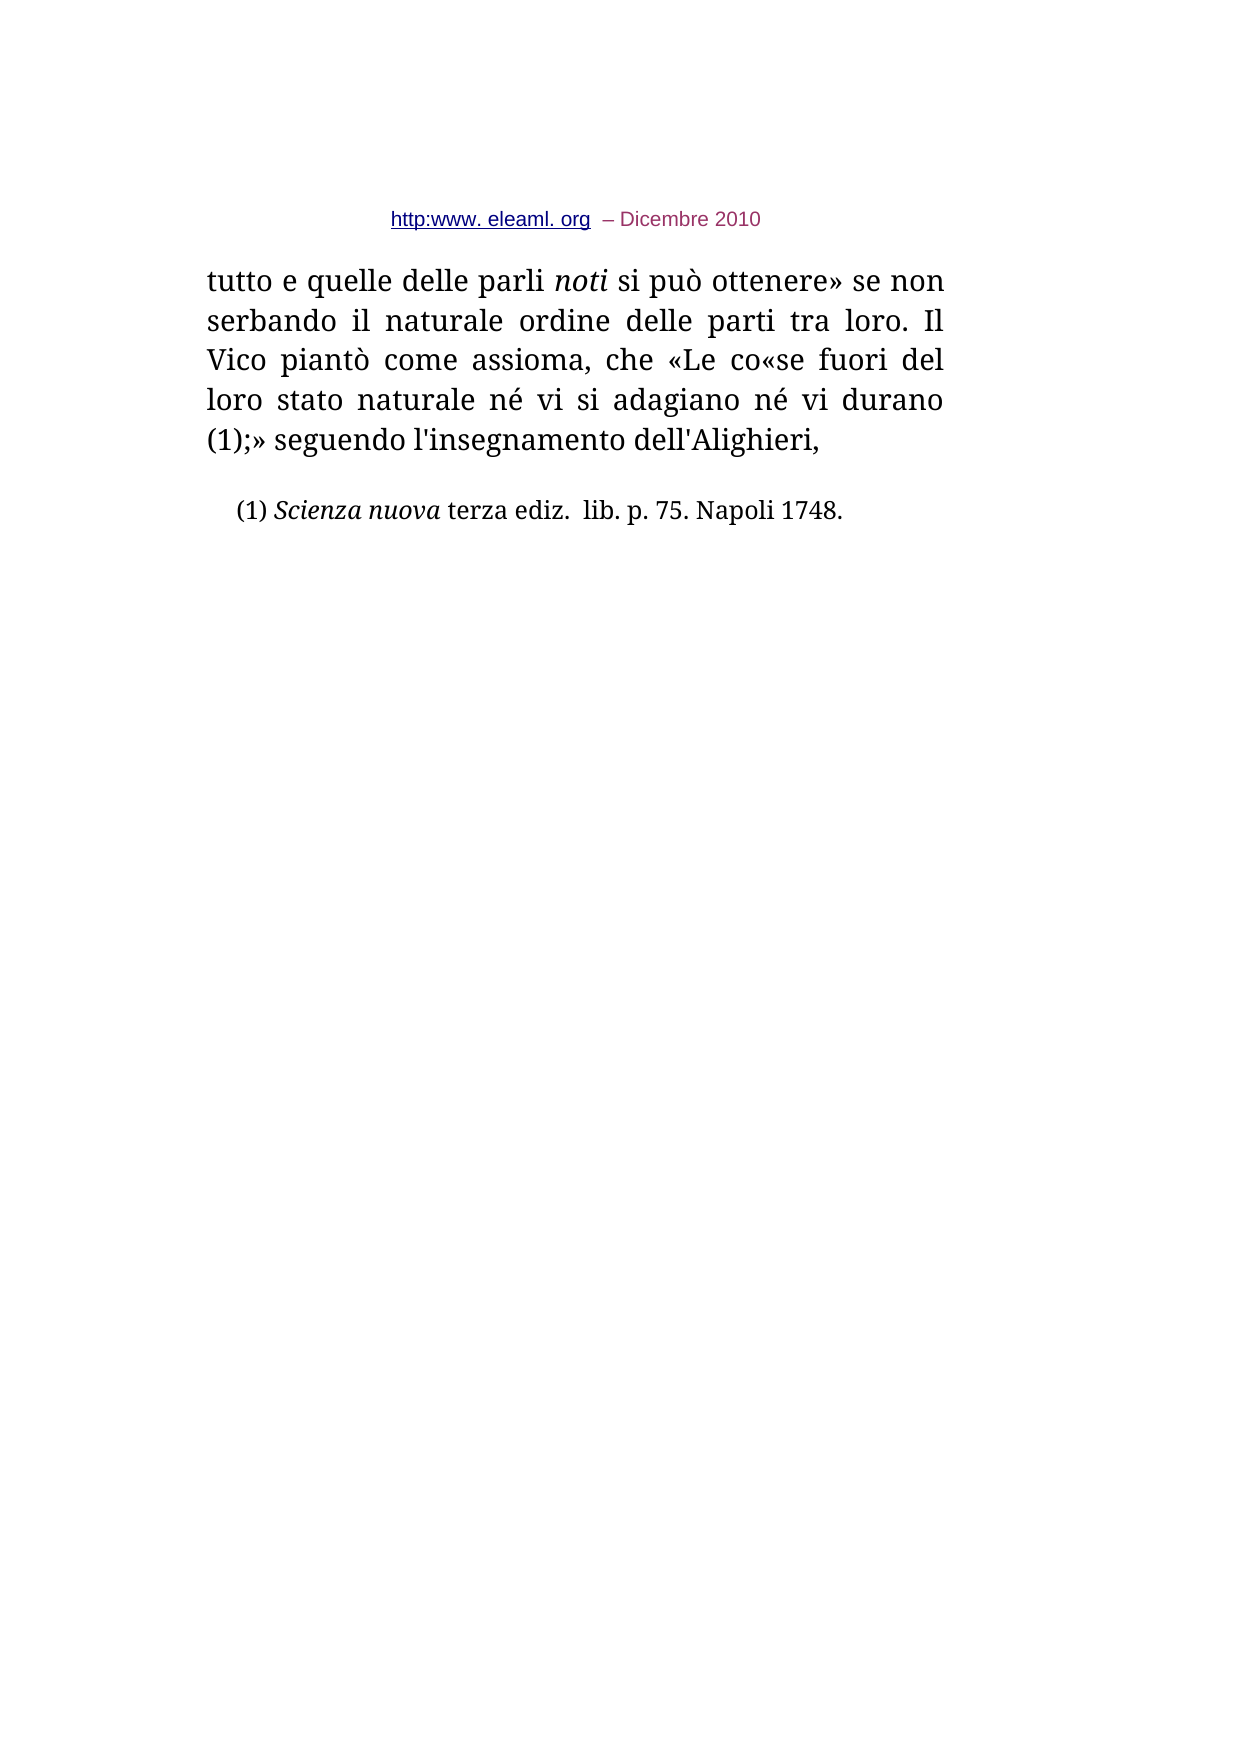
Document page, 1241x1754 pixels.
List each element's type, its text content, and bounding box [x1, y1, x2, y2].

text tutto e quelle delle parli noti si può ottenere» se non serbando il naturale ordine delle parti tra loro. Il Vico piantò come assioma, che «Le co«se fuori del loro stato naturale né vi si adagiano né vi durano (1);» seguendo l'insegnamento dell'Alighieri, [207, 260, 945, 458]
text (1) Scienza nuova terza ediz. lib. p. 75. Napoli 1748. [207, 493, 945, 527]
